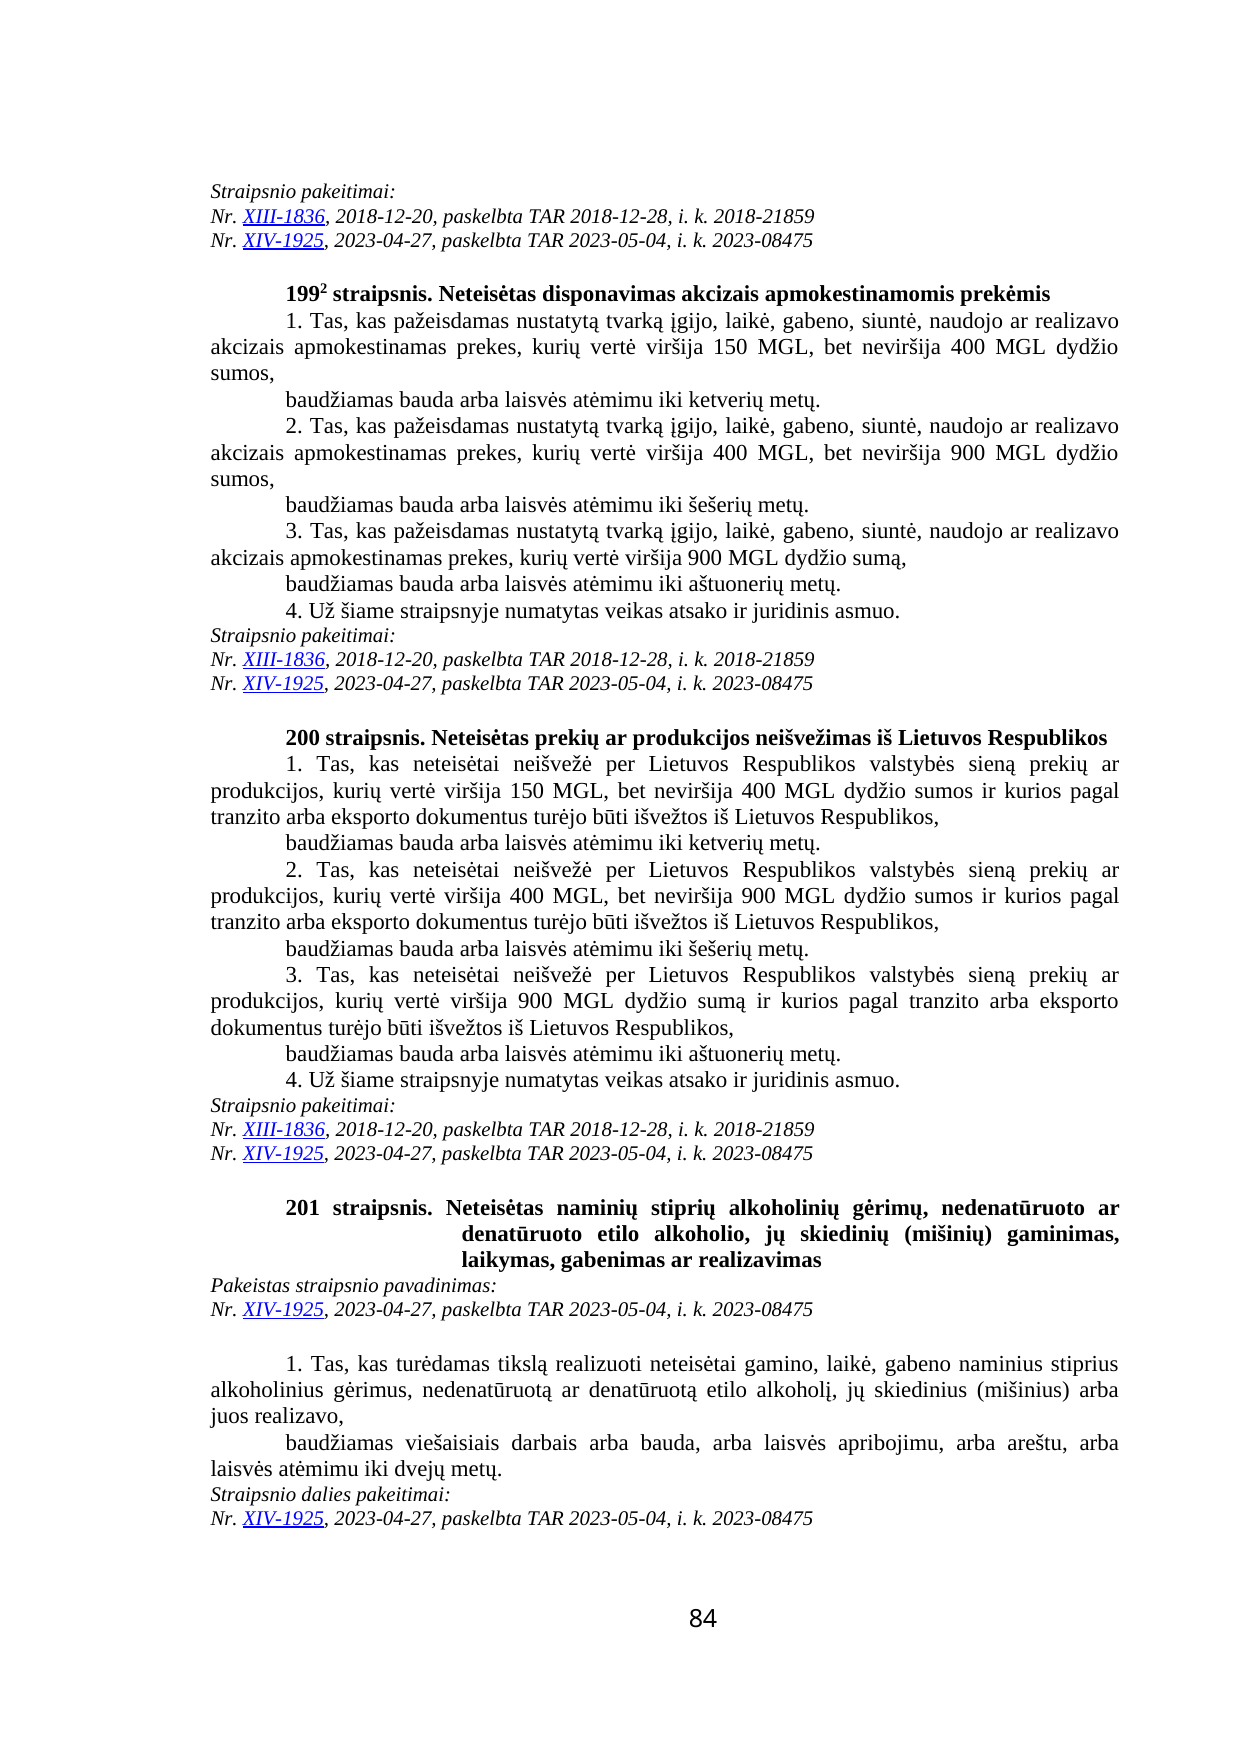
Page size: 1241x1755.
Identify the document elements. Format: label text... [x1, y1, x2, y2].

text baudžiamas bauda arba laisvės atėmimu iki ketverių metų. [210, 386, 1120, 412]
text Nr. XIV-1925, 2023-04-27, paskelbta TAR 2023-05-04, i. k. 2023-08475 [210, 1141, 1120, 1165]
text 1. Tas, kas pažeisdamas nustatytą tvarką įgijo, laikė, gabeno, siuntė, naudojo ar realizavo akcizais apmokestinamas prekes, kurių vertė viršija 150 MGL, bet neviršija 400 MGL dydžio sumos, [210, 307, 1120, 386]
text 1. Tas, kas neteisėtai neišvežė per Lietuvos Respublikos valstybės sieną prekių ar produkcijos, kurių vertė viršija 150 MGL, bet neviršija 400 MGL dydžio sumos ir kurios pagal tranzito arba eksporto dokumentus turėjo būti išvežtos iš Lietuvos Respublikos, [210, 750, 1120, 829]
text 1. Tas, kas turėdamas tikslą realizuoti neteisėtai gamino, laikė, gabeno naminius stiprius alkoholinius gėrimus, nedenatūruotą ar denatūruotą etilo alkoholį, jų skiedinius (mišinius) arba juos realizavo, [210, 1350, 1120, 1429]
text baudžiamas bauda arba laisvės atėmimu iki ketverių metų. [210, 829, 1120, 856]
text Straipsnio pakeitimai: [210, 179, 1120, 203]
text Pakeistas straipsnio pavadinimas: [210, 1273, 1120, 1297]
text 201 straipsnis. Neteisėtas naminių stiprių alkoholinių gėrimų, nedenatūruoto ar denatūruoto etilo alkoholio, jų skiedinių (mišinių) gaminimas, laikymas, gabenimas ar realizavimas [285, 1194, 1120, 1273]
text 4. Už šiame straipsnyje numatytas veikas atsako ir juridinis asmuo. [210, 597, 1120, 623]
text baudžiamas bauda arba laisvės atėmimu iki šešerių metų. [210, 935, 1120, 961]
text Nr. XIII-1836, 2018-12-20, paskelbta TAR 2018-12-28, i. k. 2018-21859 [210, 203, 1120, 228]
text Nr. XIV-1925, 2023-04-27, paskelbta TAR 2023-05-04, i. k. 2023-08475 [210, 1297, 1120, 1321]
text Nr. XIV-1925, 2023-04-27, paskelbta TAR 2023-05-04, i. k. 2023-08475 [210, 671, 1120, 695]
text Straipsnio pakeitimai: [210, 1093, 1120, 1117]
text baudžiamas bauda arba laisvės atėmimu iki aštuonerių metų. [210, 570, 1120, 597]
text 2. Tas, kas neteisėtai neišvežė per Lietuvos Respublikos valstybės sieną prekių ar produkcijos, kurių vertė viršija 400 MGL, bet neviršija 900 MGL dydžio sumos ir kurios pagal tranzito arba eksporto dokumentus turėjo būti išvežtos iš Lietuvos Respublikos, [210, 856, 1120, 935]
text 3. Tas, kas pažeisdamas nustatytą tvarką įgijo, laikė, gabeno, siuntė, naudojo ar realizavo akcizais apmokestinamas prekes, kurių vertė viršija 900 MGL dydžio sumą, [210, 518, 1120, 570]
text 3. Tas, kas neteisėtai neišvežė per Lietuvos Respublikos valstybės sieną prekių ar produkcijos, kurių vertė viršija 900 MGL dydžio sumą ir kurios pagal tranzito arba eksporto dokumentus turėjo būti išvežtos iš Lietuvos Respublikos, [210, 961, 1120, 1040]
text 200 straipsnis. Neteisėtas prekių ar produkcijos neišvežimas iš Lietuvos Respublikos [210, 724, 1120, 750]
text Straipsnio dalies pakeitimai: [210, 1482, 1120, 1506]
text Straipsnio pakeitimai: [210, 623, 1120, 647]
text Nr. XIV-1925, 2023-04-27, paskelbta TAR 2023-05-04, i. k. 2023-08475 [210, 228, 1120, 252]
text baudžiamas bauda arba laisvės atėmimu iki aštuonerių metų. [210, 1040, 1120, 1067]
text Nr. XIV-1925, 2023-04-27, paskelbta TAR 2023-05-04, i. k. 2023-08475 [210, 1506, 1120, 1530]
text baudžiamas bauda arba laisvės atėmimu iki šešerių metų. [210, 491, 1120, 518]
text 1992 straipsnis. Neteisėtas disponavimas akcizais apmokestinamomis prekėmis [210, 280, 1120, 307]
text Nr. XIII-1836, 2018-12-20, paskelbta TAR 2018-12-28, i. k. 2018-21859 [210, 1117, 1120, 1141]
text 2. Tas, kas pažeisdamas nustatytą tvarką įgijo, laikė, gabeno, siuntė, naudojo ar realizavo akcizais apmokestinamas prekes, kurių vertė viršija 400 MGL, bet neviršija 900 MGL dydžio sumos, [210, 412, 1120, 491]
text baudžiamas viešaisiais darbais arba bauda, arba laisvės apribojimu, arba areštu, arba laisvės atėmimu iki dvejų metų. [210, 1429, 1120, 1482]
text 4. Už šiame straipsnyje numatytas veikas atsako ir juridinis asmuo. [210, 1067, 1120, 1093]
text Nr. XIII-1836, 2018-12-20, paskelbta TAR 2018-12-28, i. k. 2018-21859 [210, 647, 1120, 671]
